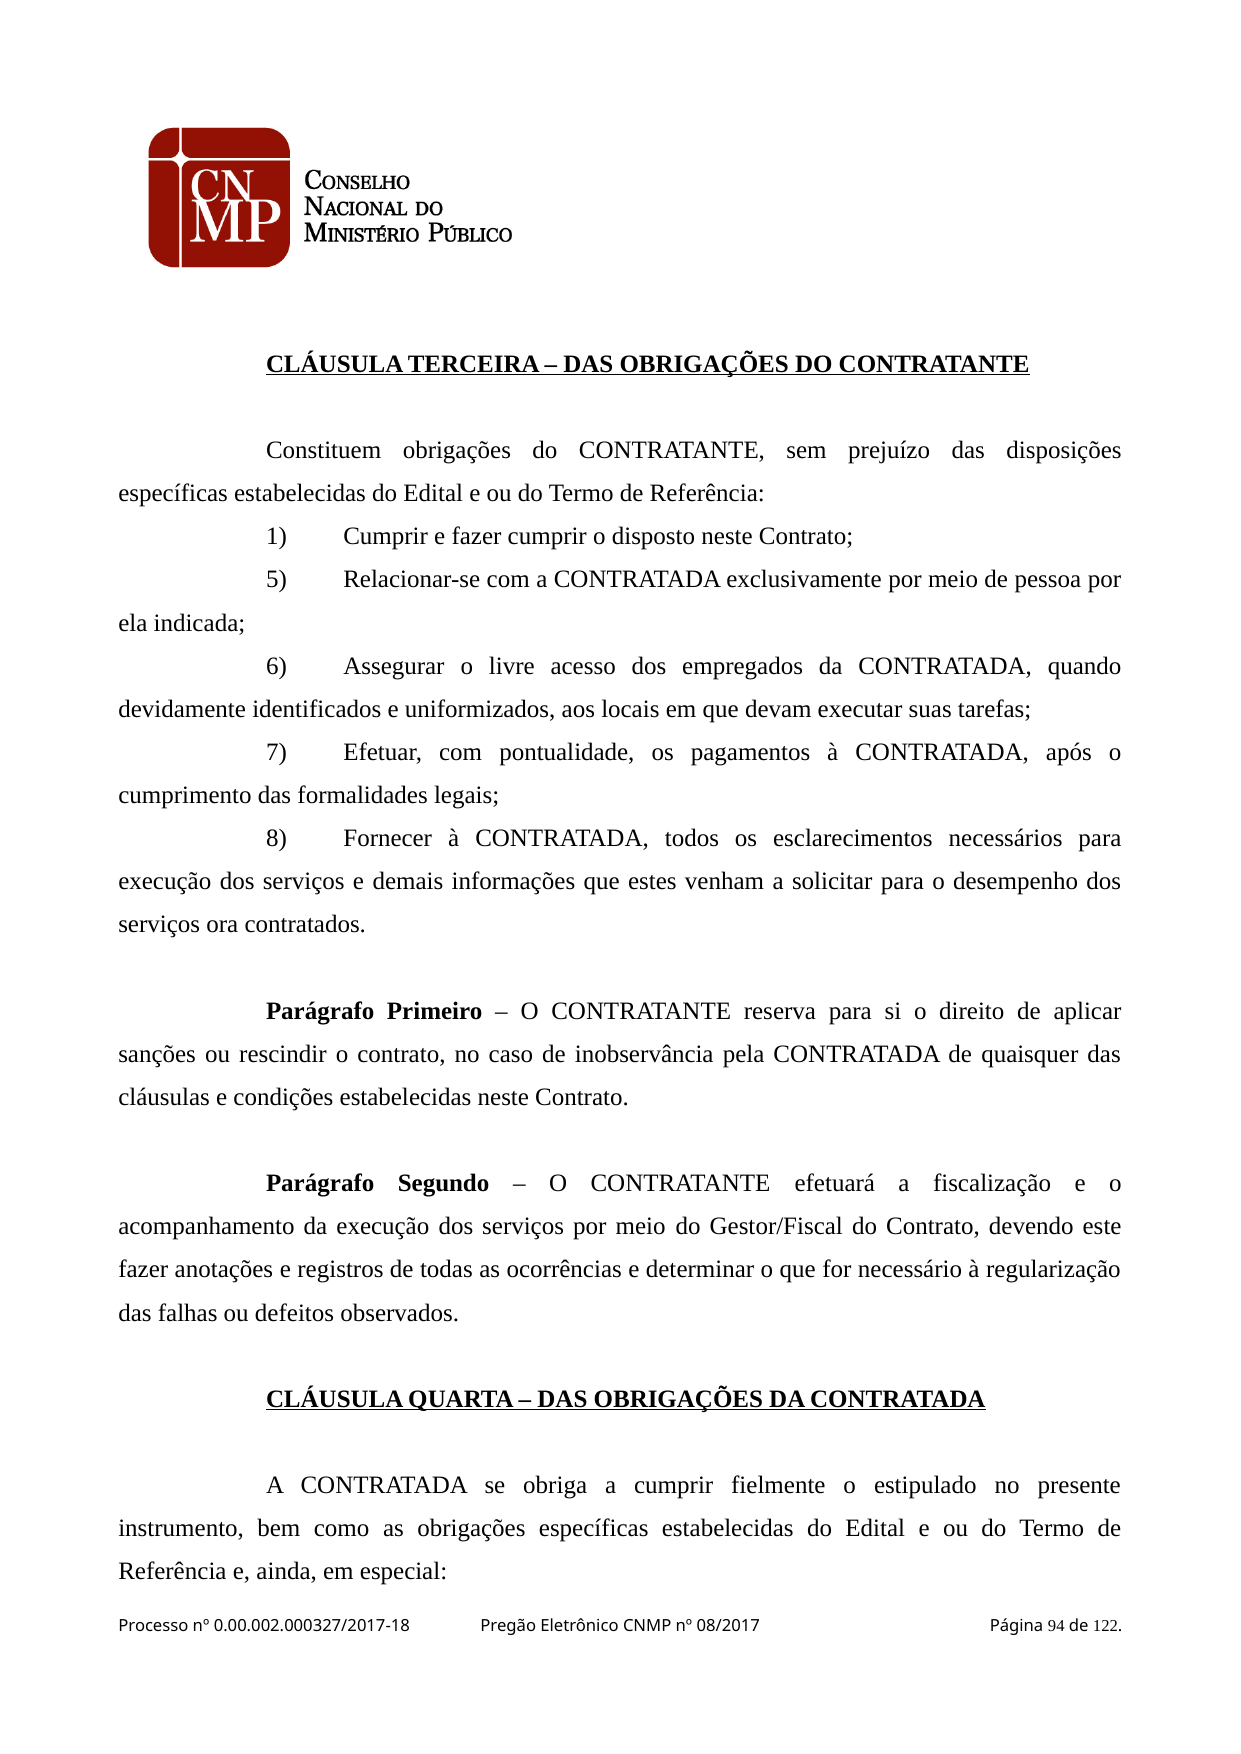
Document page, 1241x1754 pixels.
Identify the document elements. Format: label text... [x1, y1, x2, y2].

list Fornecer à CONTRATADA, todos os esclarecimentos necessários para execução dos serviços e demais informações que estes venham a solicitar para o desempenho dos serviços ora contratados. [118, 823, 1122, 938]
list Efetuar, com pontualidade, os pagamentos à CONTRATADA, após o cumprimento das formalidades legais; [118, 737, 1122, 809]
text Parágrafo Primeiro – O CONTRATANTE reserva para si o direito de aplicar sanções ou rescindir o contrato, no caso de inobservância pela CONTRATADA de quaisquer das cláusulas e condições estabelecidas neste Contrato. [118, 996, 1122, 1111]
list Assegurar o livre acesso dos empregados da CONTRATADA, quando devidamente identificados e uniformizados, aos locais em que devam executar suas tarefas; [118, 651, 1122, 723]
text Constituem obrigações do CONTRATANTE, sem prejuízo das disposições específicas estabelecidas do Edital e ou do Termo de Referência: [118, 435, 1122, 507]
list Relacionar-se com a CONTRATADA exclusivamente por meio de pessoa por ela indicada; [118, 564, 1122, 636]
text CLÁUSULA TERCEIRA – DAS OBRIGAÇÕES DO CONTRATANTE [118, 349, 1122, 378]
list Cumprir e fazer cumprir o disposto neste Contrato; [118, 521, 1122, 550]
picture [124, 105, 528, 289]
text CLÁUSULA QUARTA – DAS OBRIGAÇÕES DA CONTRATADA [118, 1384, 1122, 1413]
text Parágrafo Segundo – O CONTRATANTE efetuará a fiscalização e o acompanhamento da execução dos serviços por meio do Gestor/Fiscal do Contrato, devendo este fazer anotações e registros de todas as ocorrências e determinar o que for necessário à regularização das falhas ou defeitos observados. [118, 1168, 1122, 1326]
text A CONTRATADA se obriga a cumprir fielmente o estipulado no presente instrumento, bem como as obrigações específicas estabelecidas do Edital e ou do Termo de Referência e, ainda, em especial: [118, 1470, 1122, 1585]
